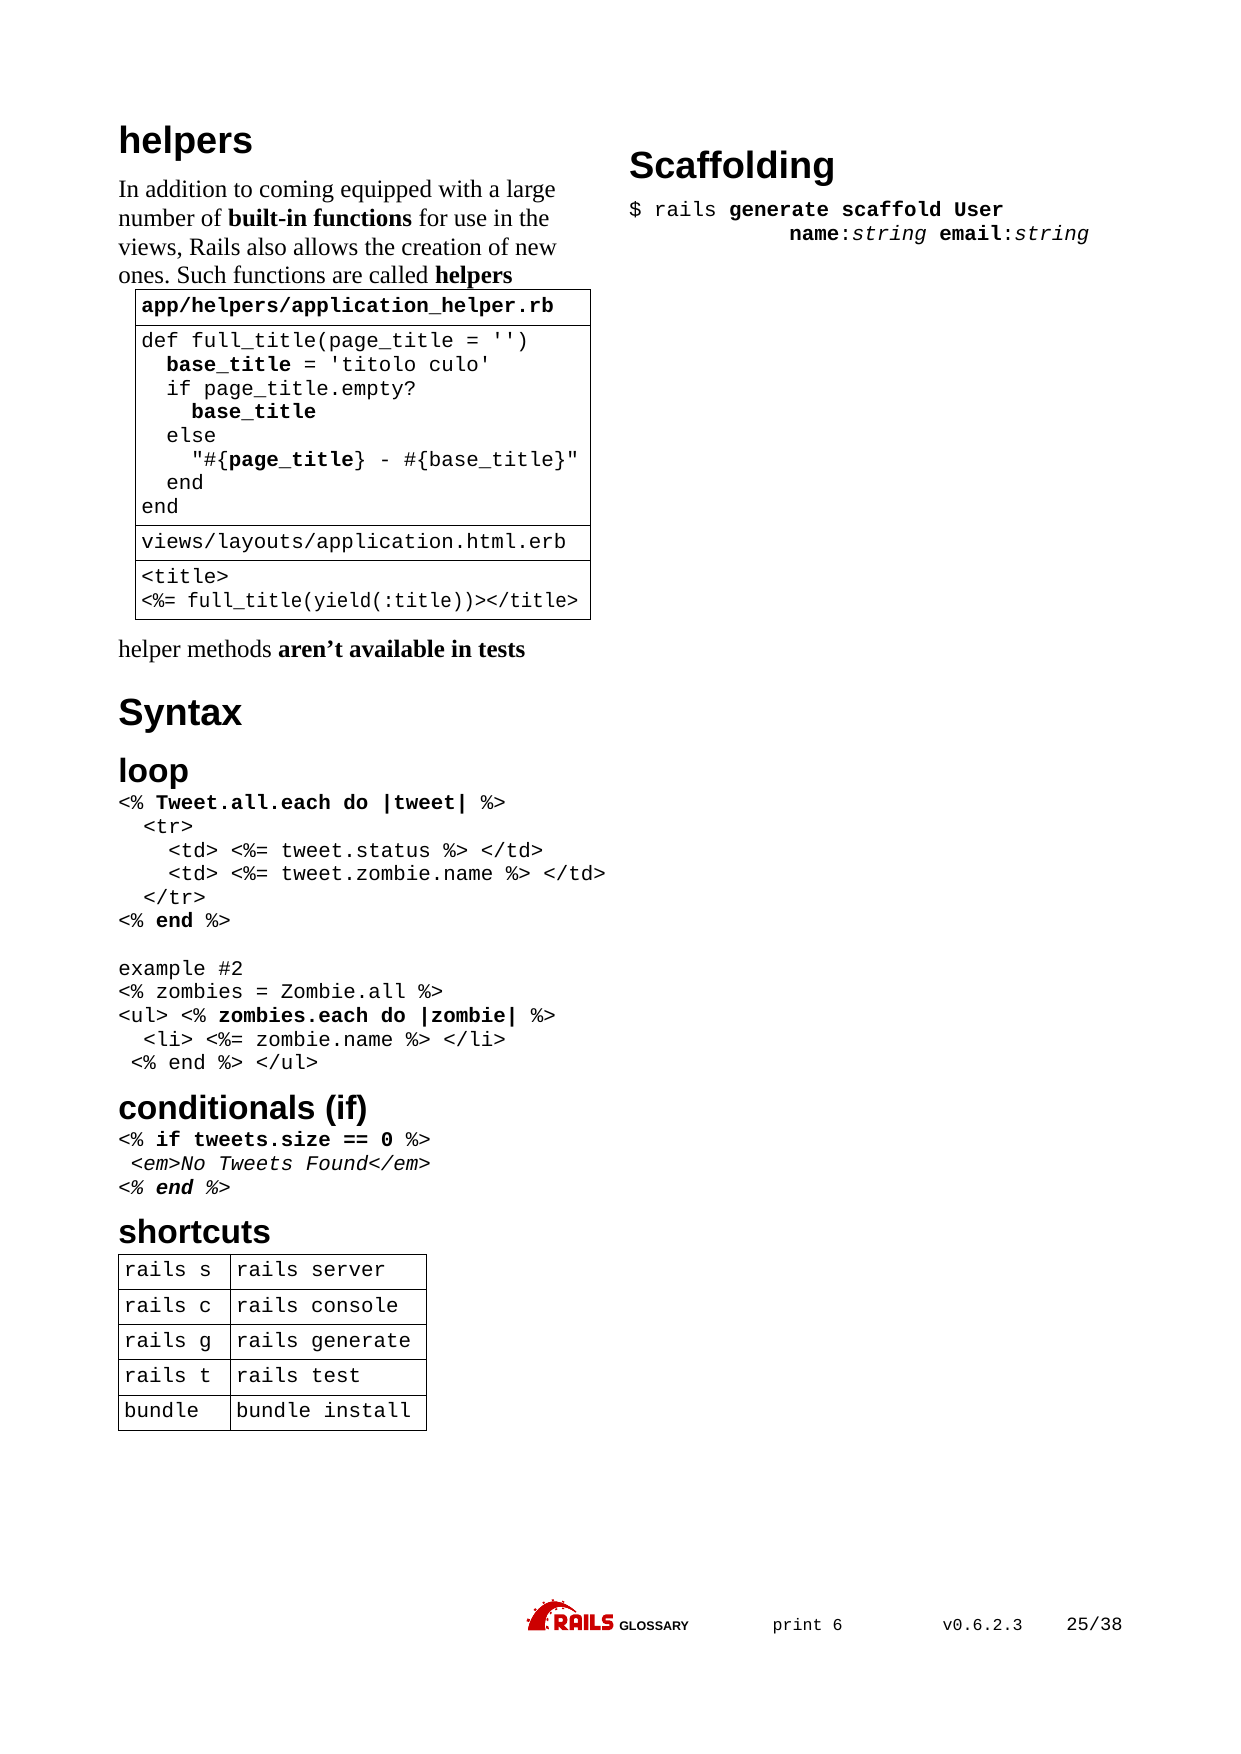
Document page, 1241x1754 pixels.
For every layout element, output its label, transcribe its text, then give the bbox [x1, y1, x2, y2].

subtitle Syntax [118, 689, 611, 733]
table_cell rails t [119, 1360, 230, 1394]
table_cell rails g [119, 1325, 230, 1359]
text <li> <%= zombie.name %> </li> [118, 1029, 611, 1052]
table_cell rails console [231, 1290, 426, 1324]
subtitle conditionals (if) [118, 1088, 611, 1126]
subtitle helpers [118, 118, 611, 162]
table_cell def full_title(page_title = '') base_title = 'titolo culo' if page_title.empty? base_title else "#{page_title} - #{base_title}" end end [136, 326, 590, 525]
text In addition to coming equipped with a large number of built-in functions for use in the views, Rails also allows the creation of new ones. Such functions are called helpers [118, 174, 611, 289]
table_header rails s [119, 1255, 230, 1289]
text <% end %> [118, 1177, 611, 1200]
text </tr> [118, 887, 611, 911]
table_header rails server [231, 1255, 426, 1289]
text <% end %> </ul> [118, 1052, 611, 1076]
text example #2 [118, 958, 611, 981]
subtitle loop [118, 751, 611, 789]
text <td> <%= tweet.zombie.name %> </td> [118, 863, 611, 887]
table_cell <title> <%= full_title(yield(:title))></title> [136, 561, 590, 619]
text <tr> [118, 816, 611, 839]
text <% end %> [118, 911, 611, 934]
text $ rails generate scaffold User [629, 199, 1122, 223]
table_cell bundle install [231, 1396, 426, 1430]
text <% zombies = Zombie.all %> [118, 981, 611, 1005]
subtitle Scaffolding [629, 143, 1122, 187]
text <ul> <% zombies.each do |zombie| %> [118, 1005, 611, 1029]
table_cell rails test [231, 1360, 426, 1394]
subtitle shortcuts [118, 1212, 611, 1251]
table_cell bundle [119, 1396, 230, 1430]
table_cell rails c [119, 1290, 230, 1324]
table_header app/helpers/application_helper.rb [136, 290, 590, 324]
table_cell rails generate [231, 1325, 426, 1359]
text name:string email:string [629, 223, 1122, 247]
table_cell views/layouts/application.html.erb [136, 526, 590, 560]
text <% Tweet.all.each do |tweet| %> [118, 792, 611, 816]
text <td> <%= tweet.status %> </td> [118, 839, 611, 863]
text <em>No Tweets Found</em> [118, 1153, 611, 1177]
text helper methods aren’t available in tests [118, 634, 611, 663]
text <% if tweets.size == 0 %> [118, 1129, 611, 1153]
